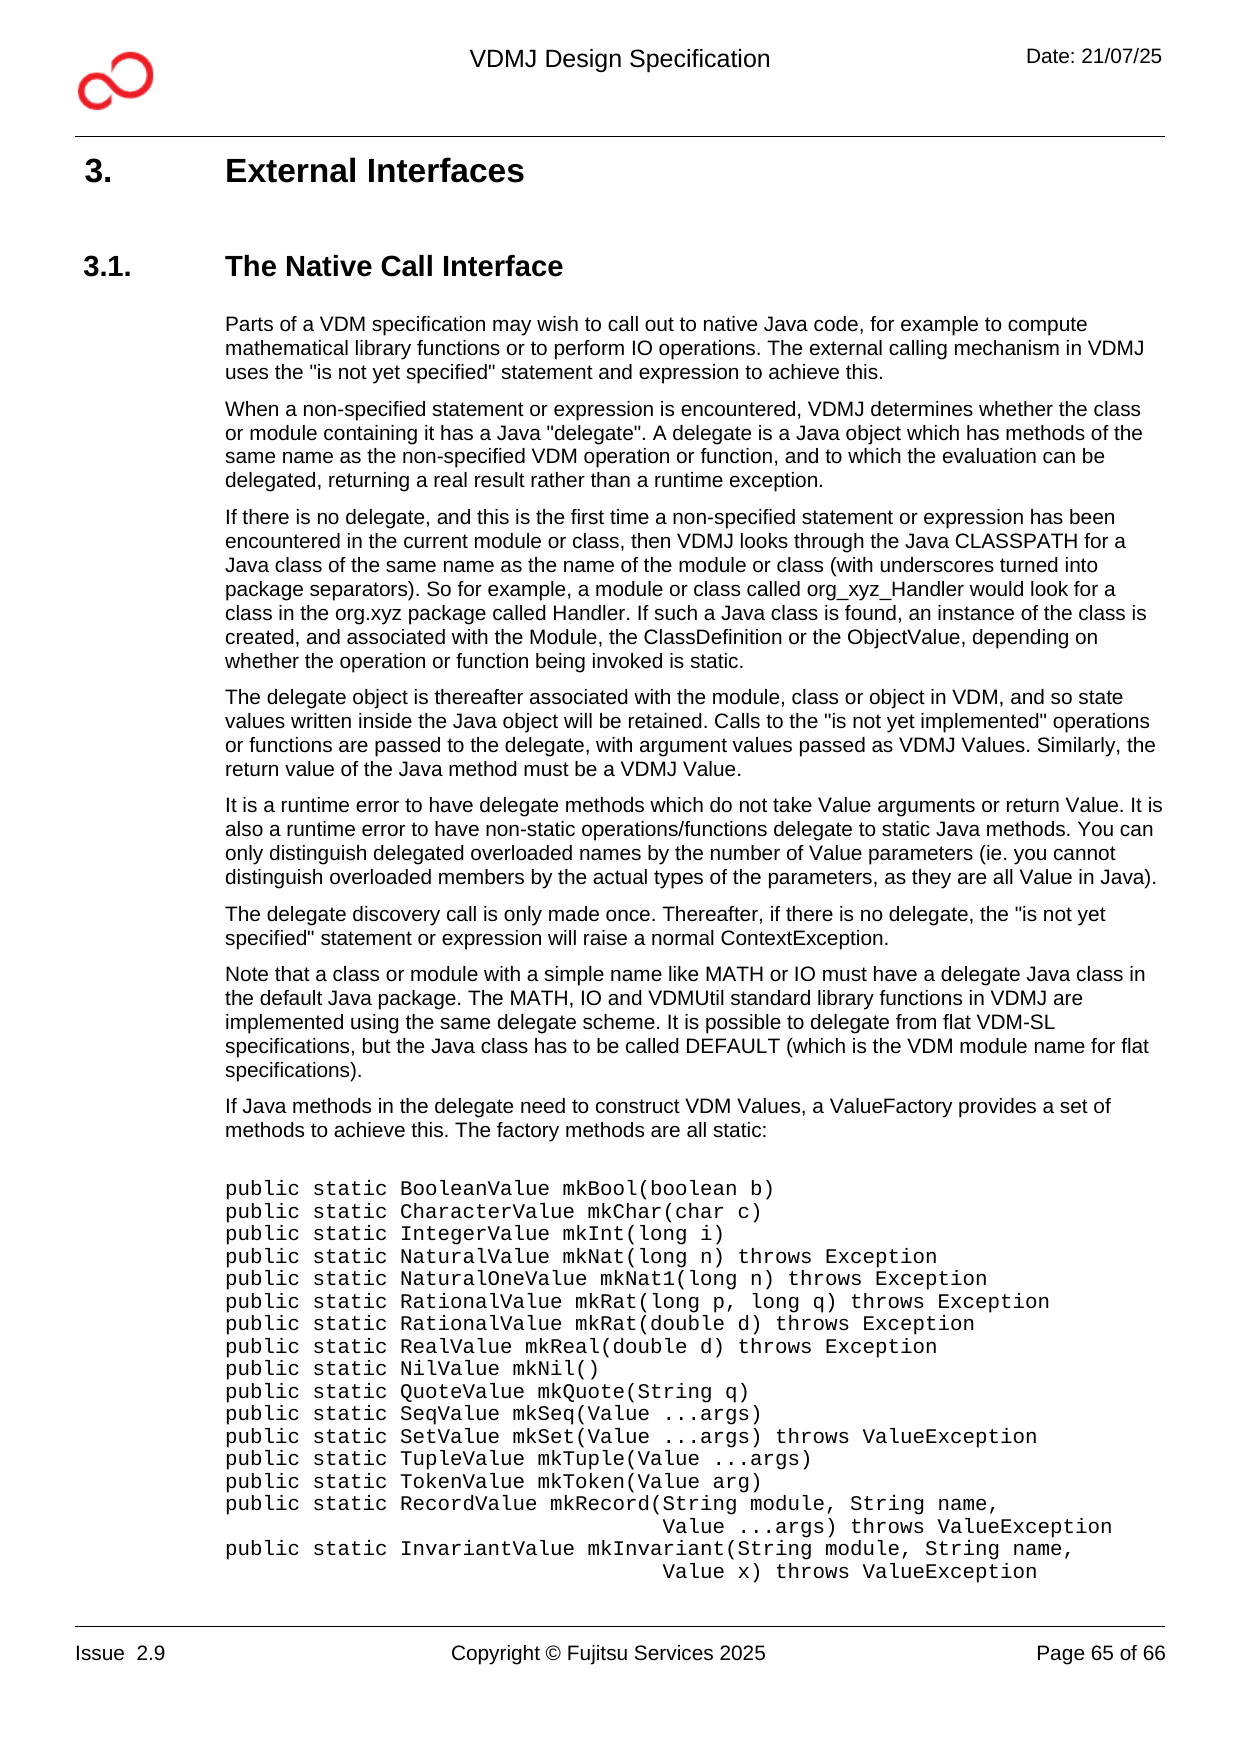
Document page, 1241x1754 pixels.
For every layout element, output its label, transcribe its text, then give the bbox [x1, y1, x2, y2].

text If there is no delegate, and this is the first time a non-specified statement or expression has been encountered in the current module or class, then VDMJ looks through the Java CLASSPATH for a Java class of the same name as the name of the module or class (with underscores turned into package separators). So for example, a module or class called org_xyz_Handler would look for a class in the org.xyz package called Handler. If such a Java class is found, an instance of the class is created, and associated with the Module, the ClassDefinition or the ObjectValue, depending on whether the operation or function being invoked is static. [225, 505, 1165, 673]
text The delegate discovery call is only made once. Thereafter, if there is no delegate, the "is not yet specified" statement or expression will raise a normal ContextException. [225, 902, 1165, 950]
text The delegate object is thereafter associated with the module, class or object in VDM, and so state values written inside the Java object will be retained. Calls to the "is not yet implemented" operations or functions are passed to the delegate, with argument values passed as VDMJ Values. Similarly, the return value of the Java method must be a VDMJ Value. [225, 685, 1165, 781]
text It is a runtime error to have delegate methods which do not take Value arguments or return Value. It is also a runtime error to have non-static operations/functions delegate to static Java methods. You can only distinguish delegated overloaded names by the number of Value parameters (ie. you cannot distinguish overloaded members by the actual types of the parameters, as they are all Value in Java). [225, 794, 1165, 889]
picture [78, 44, 153, 120]
text When a non-specified statement or expression is encountered, VDMJ determines whether the class or module containing it has a Java "delegate". A delegate is a Java object which has methods of the same name as the non-specified VDM operation or function, and to which the evaluation can be delegated, returning a real result rather than a runtime exception. [225, 397, 1165, 493]
text Parts of a VDM specification may wish to call out to native Java code, for example to compute mathematical library functions or to perform IO operations. The external calling mechanism in VDMJ uses the "is not yet specified" statement and expression to achieve this. [225, 312, 1165, 384]
text If Java methods in the delegate need to construct VDM Values, a ValueFactory provides a set of methods to achieve this. The factory methods are all static: [225, 1095, 1165, 1143]
subtitle External Interfaces [75, 152, 1165, 190]
text public static BooleanValue mkBool(boolean b) public static CharacterValue mkChar(char c) public static IntegerValue mkInt(long i) public static NaturalValue mkNat(long n) throws Exception public static NaturalOneValue mkNat1(long n) throws Exception public static RationalValue mkRat(long p, long q) throws Exception public static RationalValue mkRat(double d) throws Exception public static RealValue mkReal(double d) throws Exception public static NilValue mkNil() public static QuoteValue mkQuote(String q) public static SeqValue mkSeq(Value ...args) public static SetValue mkSet(Value ...args) throws ValueException public static TupleValue mkTuple(Value ...args) public static TokenValue mkToken(Value arg) public static RecordValue mkRecord(String module, String name, Value ...args) throws ValueException public static InvariantValue mkInvariant(String module, String name, Value x) throws ValueException [225, 1155, 1165, 1583]
subtitle The Native Call Interface [75, 250, 1165, 282]
text Note that a class or module with a simple name like MATH or IO must have a delegate Java class in the default Java package. The MATH, IO and VDMUtil standard library functions in VDMJ are implemented using the same delegate scheme. It is possible to delegate from flat VDM-SL specifications, but the Java class has to be called DEFAULT (which is the VDM module name for flat specifications). [225, 962, 1165, 1082]
